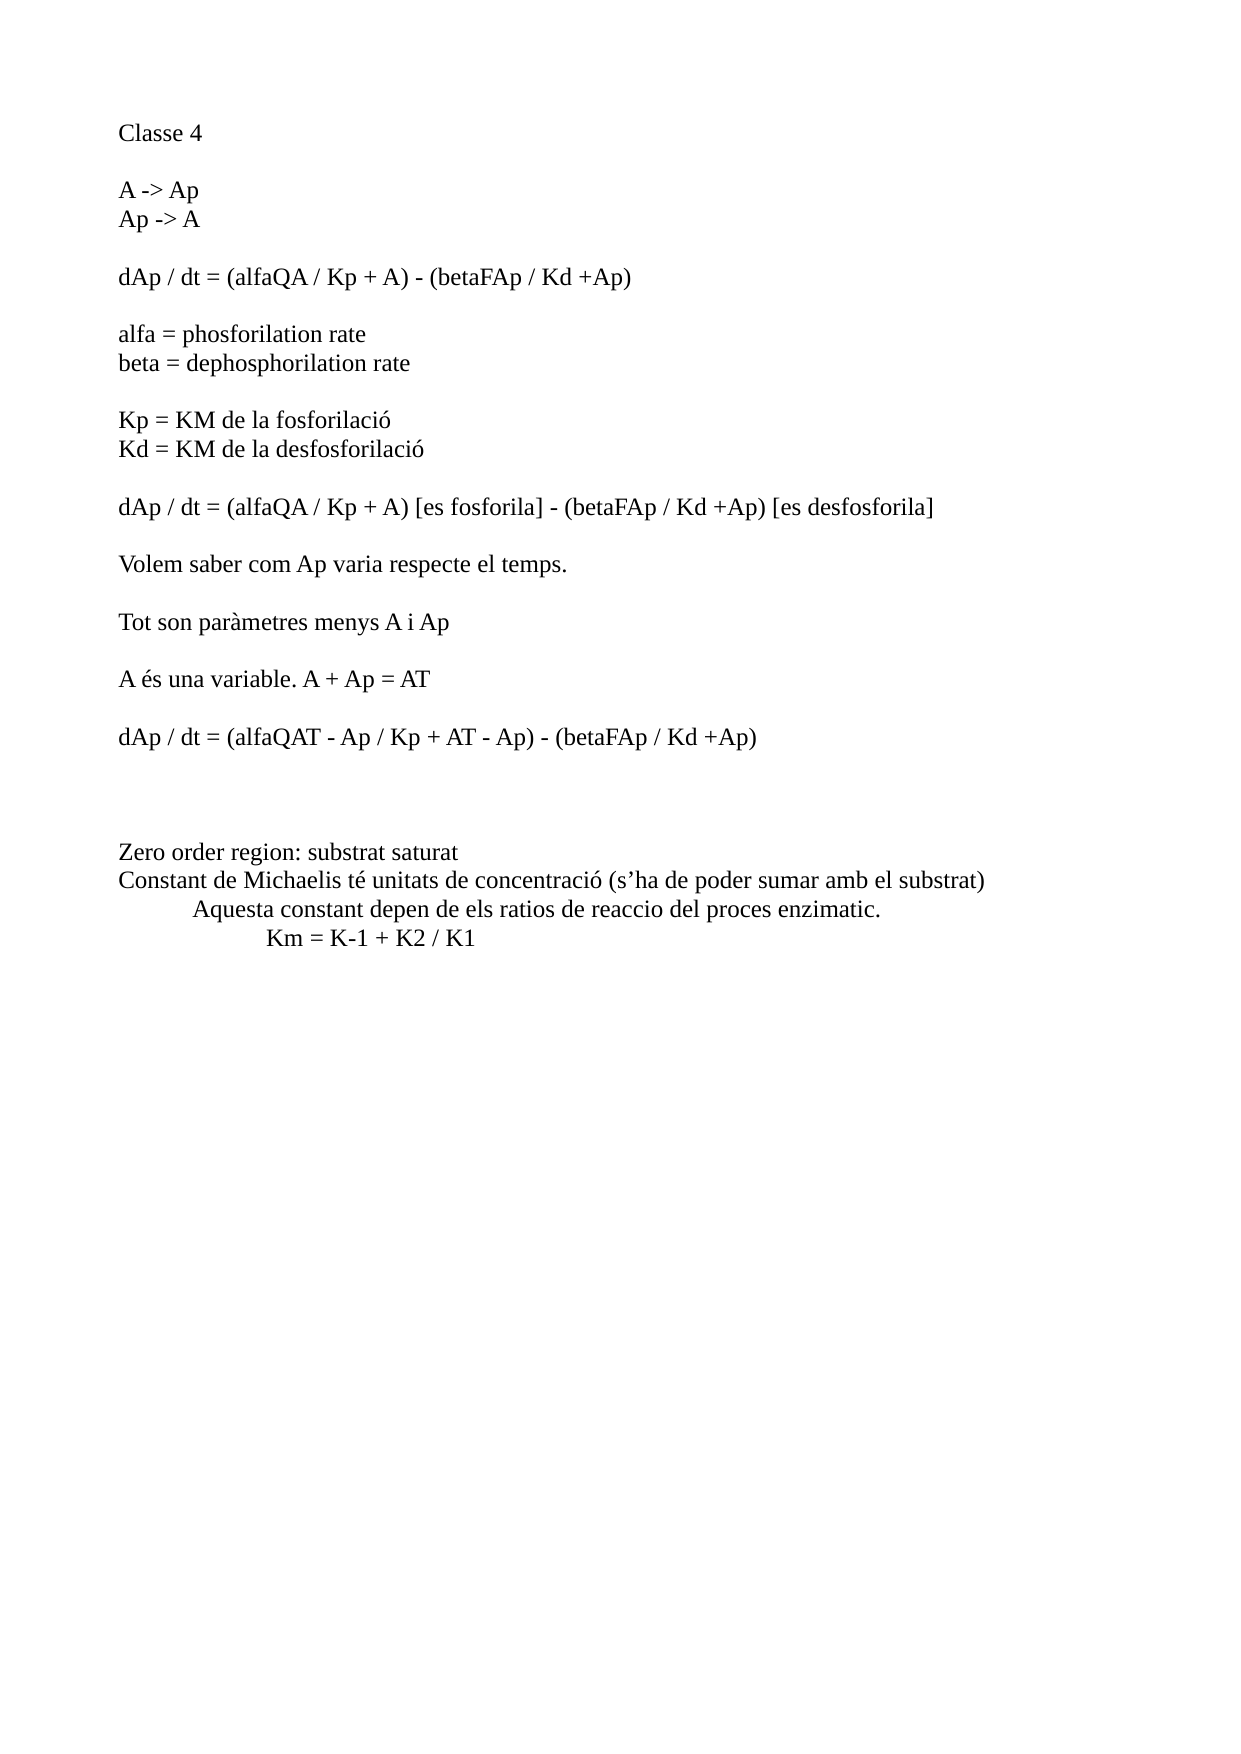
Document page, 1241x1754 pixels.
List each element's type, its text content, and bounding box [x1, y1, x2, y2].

text alfa = phosforilation rate [118, 319, 1122, 348]
text dAp / dt = (alfaQAT - Ap / Kp + AT - Ap) - (betaFAp / Kd +Ap) [118, 722, 1122, 751]
text dAp / dt = (alfaQA / Kp + A) [es fosforila] - (betaFAp / Kd +Ap) [es desfosforila] [118, 492, 1122, 521]
text Kd = KM de la desfosforilació [118, 434, 1122, 463]
text Tot son paràmetres menys A i Ap [118, 607, 1122, 636]
text Volem saber com Ap varia respecte el temps. [118, 549, 1122, 578]
text Kp = KM de la fosforilació [118, 406, 1122, 434]
text Classe 4 [118, 118, 1122, 147]
text Aquesta constant depen de els ratios de reaccio del proces enzimatic. [118, 894, 1122, 923]
text Constant de Michaelis té unitats de concentració (s’ha de poder sumar amb el substrat) [118, 866, 1122, 894]
text beta = dephosphorilation rate [118, 348, 1122, 377]
text A és una variable. A + Ap = AT [118, 664, 1122, 693]
text Km = K-1 + K2 / K1 [118, 923, 1122, 952]
text Zero order region: substrat saturat [118, 837, 1122, 866]
text Ap -> A [118, 204, 1122, 233]
text dAp / dt = (alfaQA / Kp + A) - (betaFAp / Kd +Ap) [118, 262, 1122, 291]
text A -> Ap [118, 176, 1122, 204]
